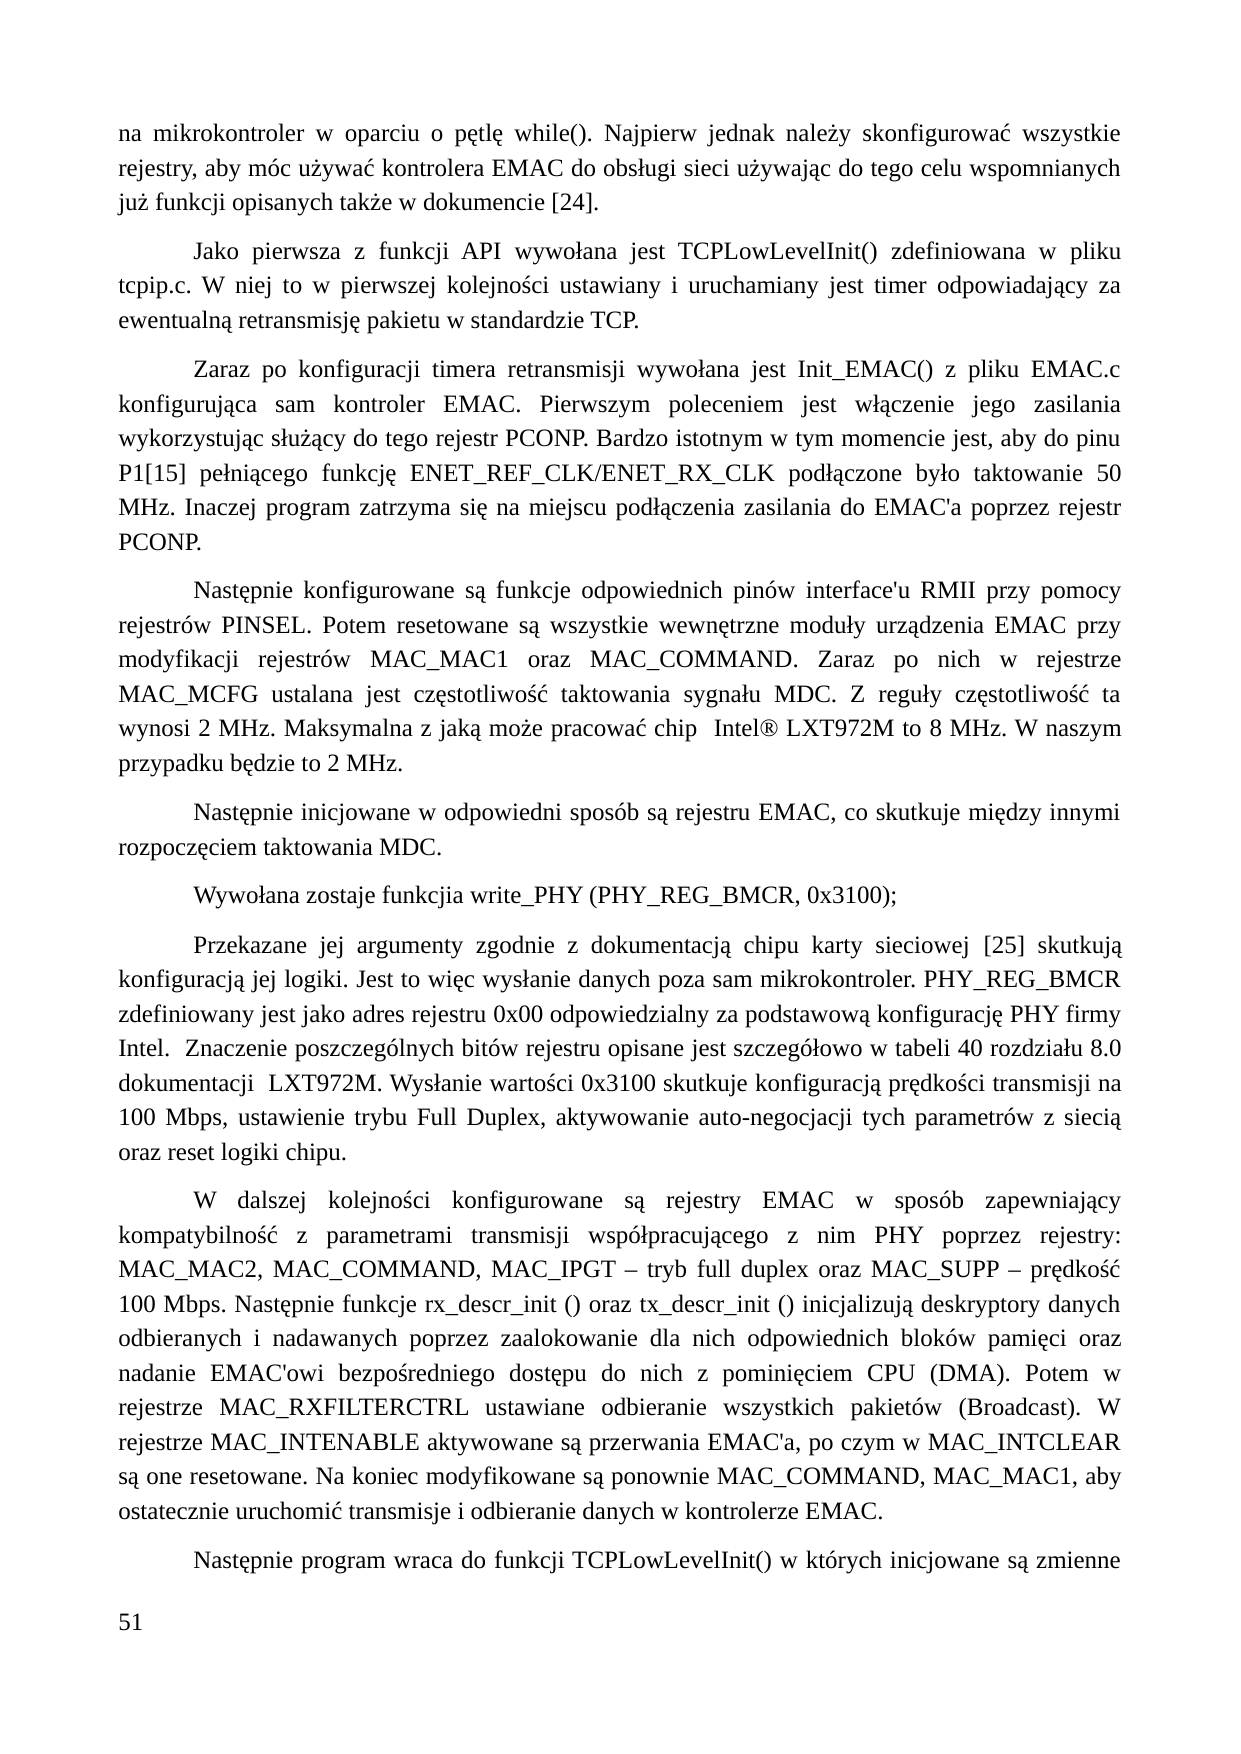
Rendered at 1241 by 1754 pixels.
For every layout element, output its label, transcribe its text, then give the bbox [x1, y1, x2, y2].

text Wywołana zostaje funkcjia write_PHY (PHY_REG_BMCR, 0x3100); [118, 881, 1122, 909]
text Jako pierwsza z funkcji API wywołana jest TCPLowLevelInit() zdefiniowana w pliku tcpip.c. W niej to w pierwszej kolejności ustawiany i uruchamiany jest timer odpowiadający za ewentualną retransmisję pakietu w standardzie TCP. [118, 236, 1122, 334]
text Zaraz po konfiguracji timera retransmisji wywołana jest Init_EMAC() z pliku EMAC.c konfigurująca sam kontroler EMAC. Pierwszym poleceniem jest włączenie jego zasilania wykorzystując służący do tego rejestr PCONP. Bardzo istotnym w tym momencie jest, aby do pinu P1[15] pełniącego funkcję ENET_REF_CLK/ENET_RX_CLK podłączone było taktowanie 50 MHz. Inaczej program zatrzyma się na miejscu podłączenia zasilania do EMAC'a poprzez rejestr PCONP. [118, 354, 1122, 555]
text W dalszej kolejności konfigurowane są rejestry EMAC w sposób zapewniający kompatybilność z parametrami transmisji współpracującego z nim PHY poprzez rejestry: MAC_MAC2, MAC_COMMAND, MAC_IPGT – tryb full duplex oraz MAC_SUPP – prędkość 100 Mbps. Następnie funkcje rx_descr_init () oraz tx_descr_init () inicjalizują deskryptory danych odbieranych i nadawanych poprzez zaalokowanie dla nich odpowiednich bloków pamięci oraz nadanie EMAC'owi bezpośredniego dostępu do nich z pominięciem CPU (DMA). Potem w rejestrze MAC_RXFILTERCTRL ustawiane odbieranie wszystkich pakietów (Broadcast). W rejestrze MAC_INTENABLE aktywowane są przerwania EMAC'a, po czym w MAC_INTCLEAR są one resetowane. Na koniec modyfikowane są ponownie MAC_COMMAND, MAC_MAC1, aby ostatecznie uruchomić transmisje i odbieranie danych w kontrolerze EMAC. [118, 1186, 1122, 1525]
text Następnie inicjowane w odpowiedni sposób są rejestru EMAC, co skutkuje między innymi rozpoczęciem taktowania MDC. [118, 797, 1122, 860]
text Następnie konfigurowane są funkcje odpowiednich pinów interface'u RMII przy pomocy rejestrów PINSEL. Potem resetowane są wszystkie wewnętrzne moduły urządzenia EMAC przy modyfikacji rejestrów MAC_MAC1 oraz MAC_COMMAND. Zaraz po nich w rejestrze MAC_MCFG ustalana jest częstotliwość taktowania sygnału MDC. Z reguły częstotliwość ta wynosi 2 MHz. Maksymalna z jaką może pracować chip Intel® LXT972M to 8 MHz. W naszym przypadku będzie to 2 MHz. [118, 576, 1122, 777]
text Przekazane jej argumenty zgodnie z dokumentacją chipu karty sieciowej [25] skutkują konfiguracją jej logiki. Jest to więc wysłanie danych poza sam mikrokontroler. PHY_REG_BMCR zdefiniowany jest jako adres rejestru 0x00 odpowiedzialny za podstawową konfigurację PHY firmy Intel. Znaczenie poszczególnych bitów rejestru opisane jest szczegółowo w tabeli 40 rozdziału 8.0 dokumentacji LXT972M. Wysłanie wartości 0x3100 skutkuje konfiguracją prędkości transmisji na 100 Mbps, ustawienie trybu Full Duplex, aktywowanie auto-negocjacji tych parametrów z siecią oraz reset logiki chipu. [118, 930, 1122, 1165]
text na mikrokontroler w oparciu o pętlę while(). Najpierw jednak należy skonfigurować wszystkie rejestry, aby móc używać kontrolera EMAC do obsługi sieci używając do tego celu wspomnianych już funkcji opisanych także w dokumencie [24]. [118, 118, 1122, 216]
text Następnie program wraca do funkcji TCPLowLevelInit() w których inicjowane są zmienne [118, 1545, 1122, 1574]
